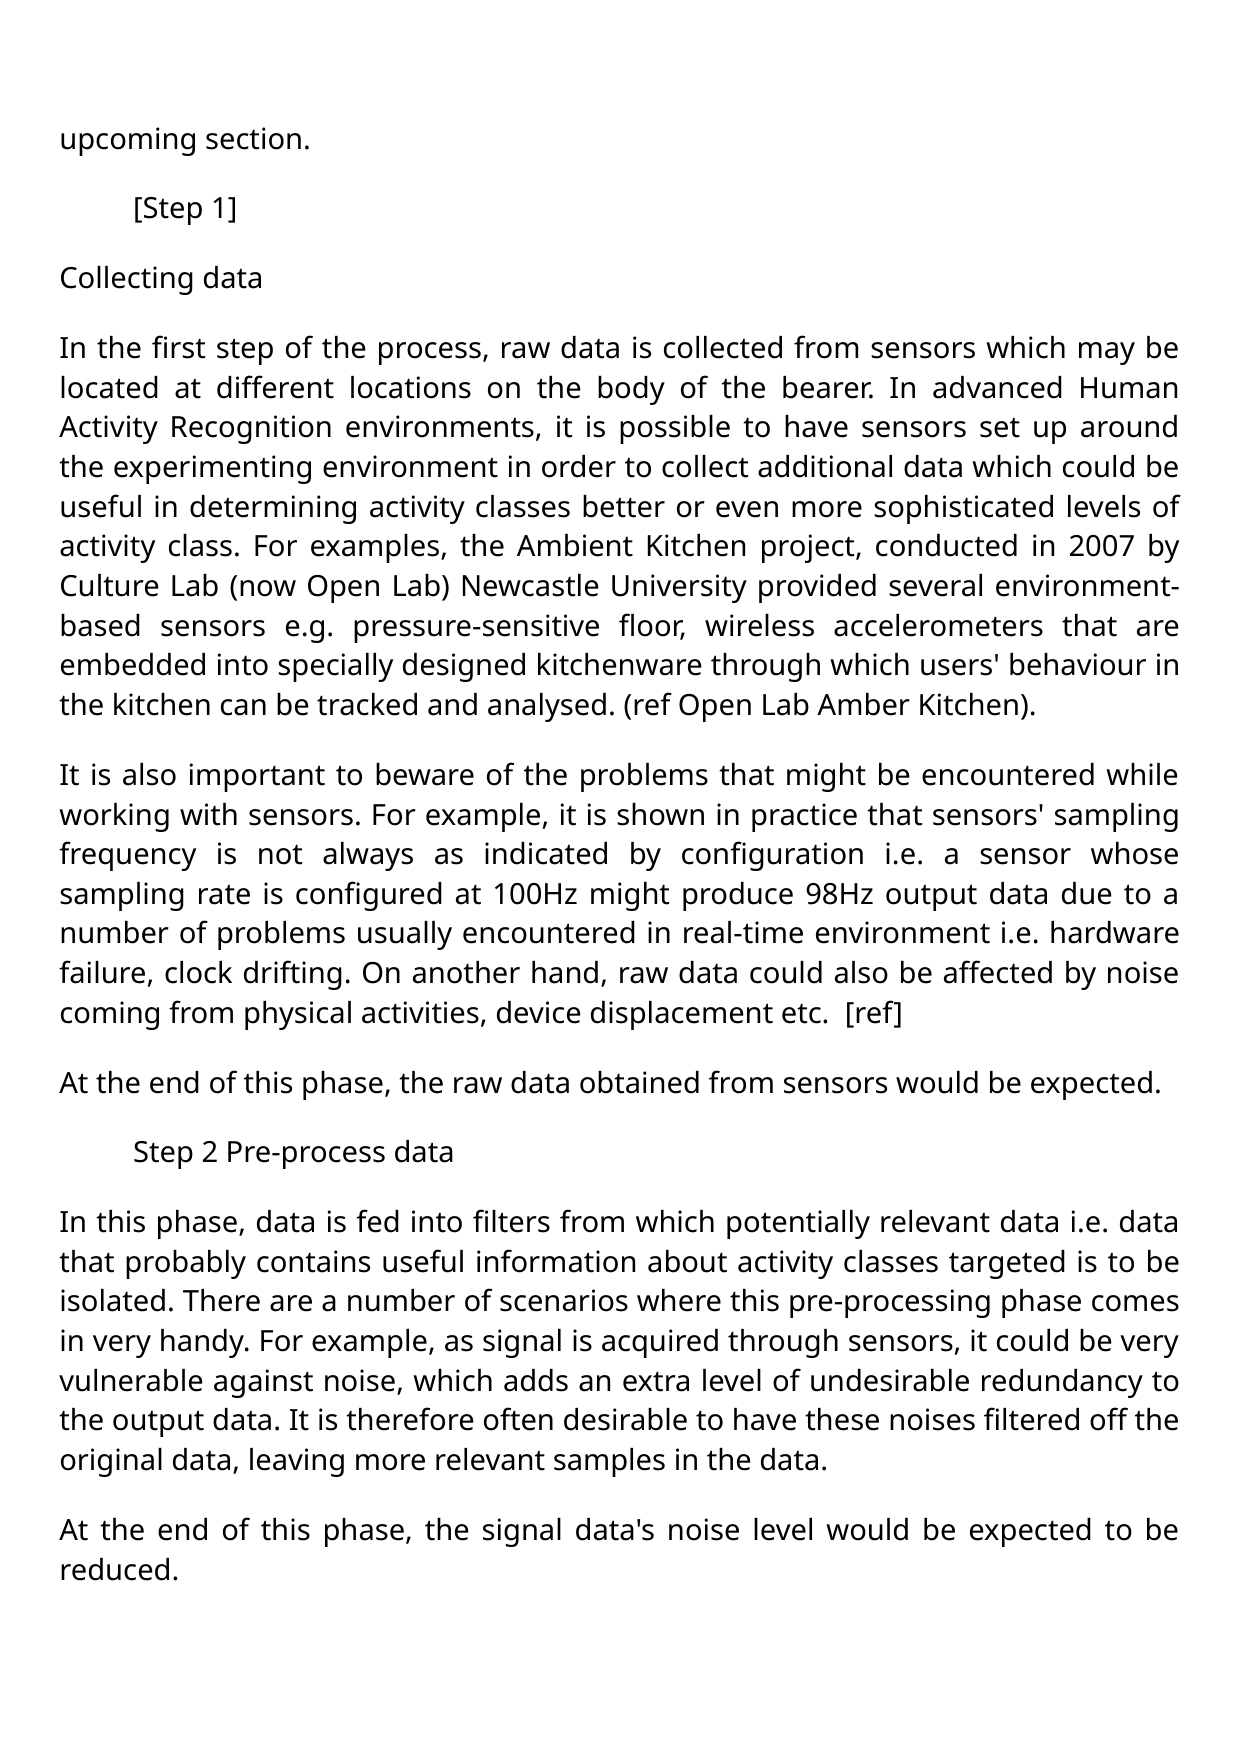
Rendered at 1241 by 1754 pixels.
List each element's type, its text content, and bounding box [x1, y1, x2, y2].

text [Step 1] [59, 188, 1181, 227]
text In this phase, data is fed into filters from which potentially relevant data i.e. data that probably contains useful information about activity classes targeted is to be isolated. There are a number of scenarios where this pre-processing phase comes in very handy. For example, as signal is acquired through sensors, it could be very vulnerable against noise, which adds an extra level of undesirable redundancy to the output data. It is therefore often desirable to have these noises filtered off the original data, leaving more relevant samples in the data. [59, 1201, 1181, 1479]
text upcoming section. [59, 118, 1181, 158]
text In the first step of the process, raw data is collected from sensors which may be located at different locations on the body of the bearer. In advanced Human Activity Recognition environments, it is possible to have sensors set up around the experimenting environment in order to collect additional data which could be useful in determining activity classes better or even more sophisticated levels of activity class. For examples, the Ambient Kitchen project, conducted in 2007 by Culture Lab (now Open Lab) Newcastle University provided several environment-based sensors e.g. pressure-sensitive floor, wireless accelerometers that are embedded into specially designed kitchenware through which users' behaviour in the kitchen can be tracked and analysed. (ref Open Lab Amber Kitchen). [59, 327, 1181, 724]
text Collecting data [59, 257, 1181, 297]
text At the end of this phase, the raw data obtained from sensors would be expected. [59, 1062, 1181, 1102]
text At the end of this phase, the signal data's noise level would be expected to be reduced. [59, 1509, 1181, 1588]
text It is also important to beware of the problems that might be encountered while working with sensors. For example, it is shown in practice that sensors' sampling frequency is not always as indicated by configuration i.e. a sensor whose sampling rate is configured at 100Hz might produce 98Hz output data due to a number of problems usually encountered in real-time environment i.e. hardware failure, clock drifting. On another hand, raw data could also be affected by noise coming from physical activities, device displacement etc. [ref] [59, 754, 1181, 1032]
text Step 2 Pre-process data [59, 1132, 1181, 1171]
